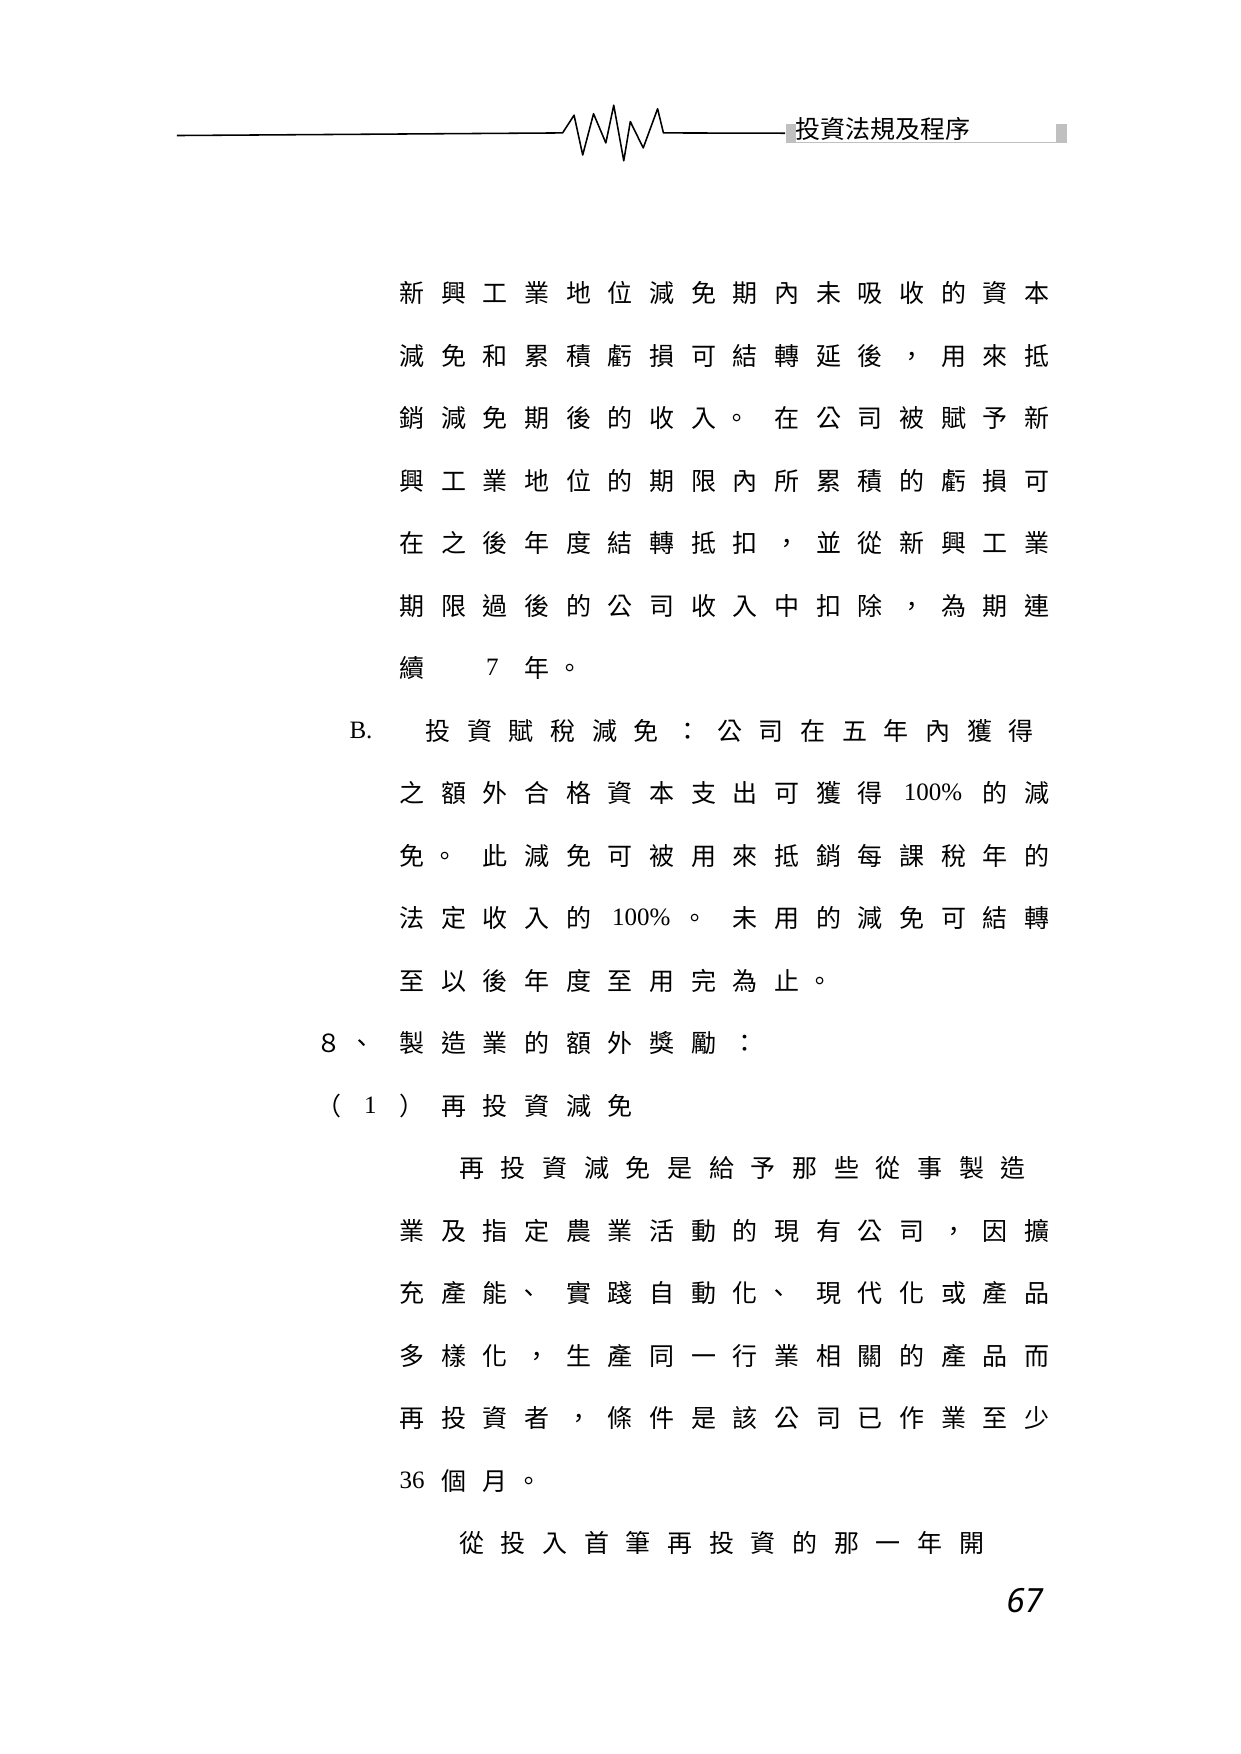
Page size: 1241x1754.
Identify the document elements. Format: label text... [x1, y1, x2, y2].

text 再投資減免是給予那些從事製造業及指定農業活動的現有公司，因擴充產能、實踐自動化、現代化或產品多樣化，生產同一行業相關的產品而再投資者，條件是該公司已作業至少36個月。 [306, 1125, 1058, 1500]
text B. 投資賦稅減免：公司在五年內獲得之額外合格資本支出可獲得100%的減免。此減免可被用來抵銷每課稅年的法定收入的100%。未用的減免可結轉至以後年度至用完為止。 [330, 688, 1058, 1000]
text （1）再投資減免 [306, 1063, 1058, 1125]
text ８、製造業的額外獎勵： [281, 1000, 1058, 1063]
text 從投入首筆再投資的那一年開 [306, 1500, 1058, 1563]
text 新興工業地位減免期內未吸收的資本減免和累積虧損可結轉延後，用來抵銷減免期後的收入。在公司被賦予新興工業地位的期限內所累積的虧損可在之後年度結轉抵扣，並從新興工業期限過後的公司收入中扣除，為期連續 7 年。 [330, 250, 1058, 688]
